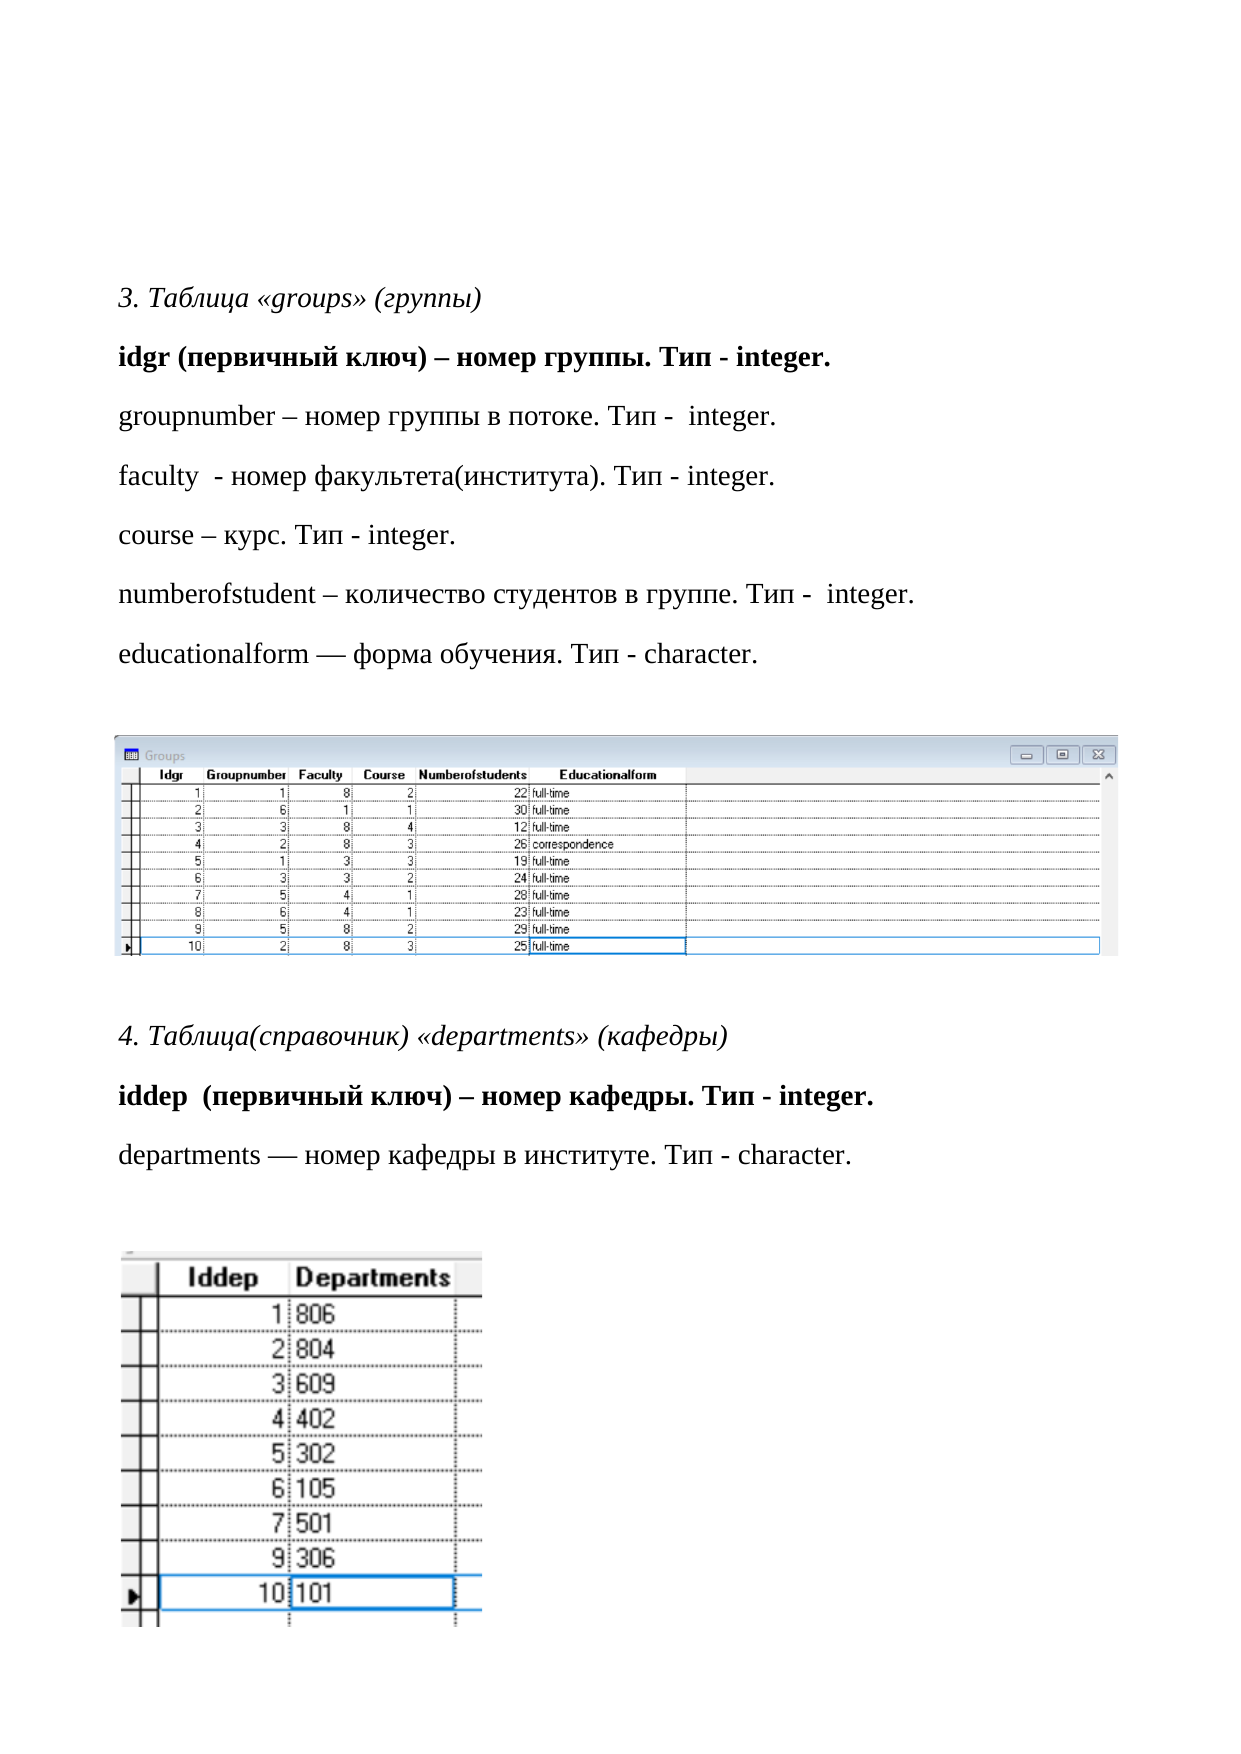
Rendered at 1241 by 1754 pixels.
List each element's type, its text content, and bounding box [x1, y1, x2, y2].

text idgr (первичный ключ) – номер группы. Тип - integer. [118, 339, 1122, 373]
text faculty - номер факультета(института). Тип - integer. [118, 458, 1122, 491]
text educationalform — форма обучения. Тип - character. [118, 636, 1122, 669]
text departments — номер кафедры в институте. Тип - character. [118, 1137, 1122, 1171]
text 4. Таблица(справочник) «departments» (кафедры) [118, 1018, 1122, 1052]
picture [120, 1251, 483, 1627]
picture [114, 735, 1119, 956]
text course – курс. Тип - integer. [118, 517, 1122, 551]
text 3. Таблица «groups» (группы) [118, 280, 1122, 313]
text groupnumber – номер группы в потоке. Тип - integer. [118, 398, 1122, 432]
text numberofstudent – количество студентов в группе. Тип - integer. [118, 577, 1122, 610]
text iddep (первичный ключ) – номер кафедры. Тип - integer. [118, 1078, 1122, 1111]
